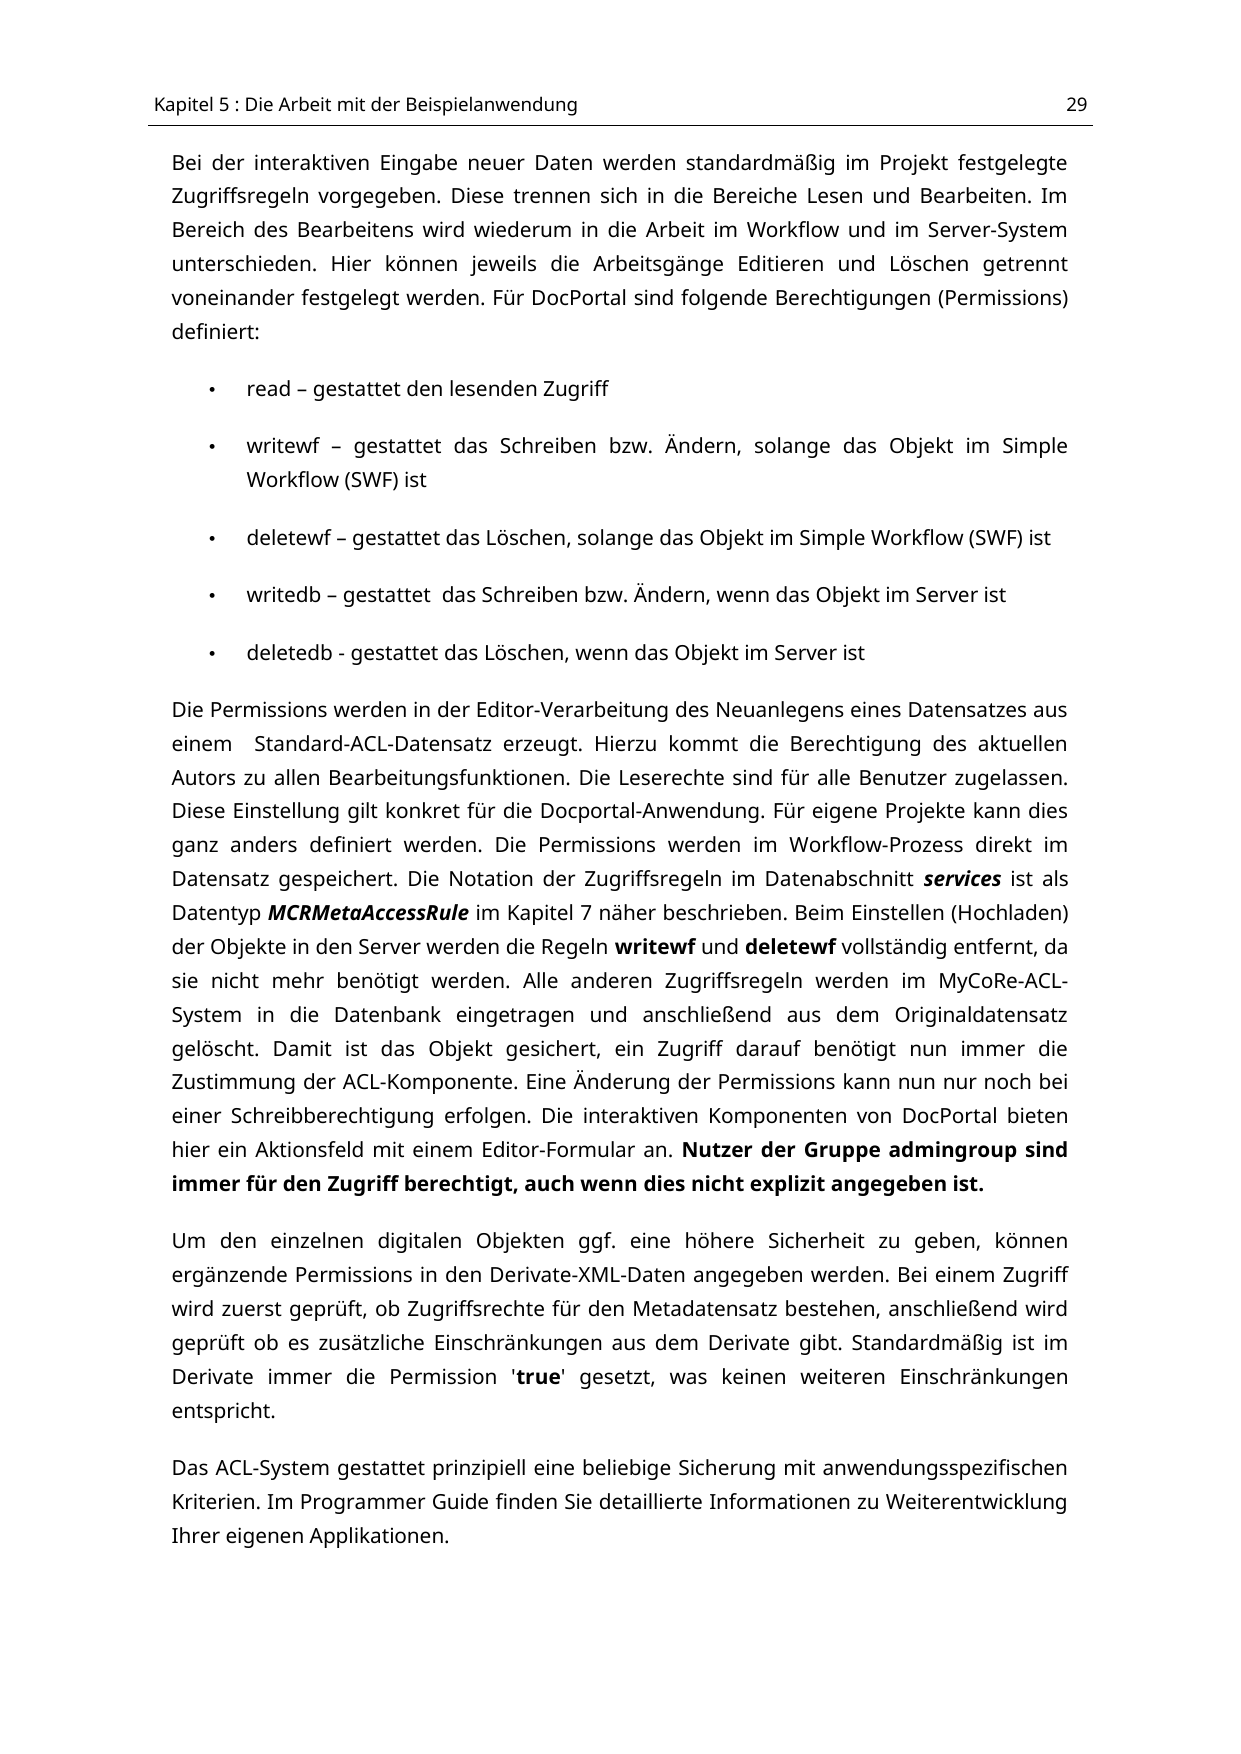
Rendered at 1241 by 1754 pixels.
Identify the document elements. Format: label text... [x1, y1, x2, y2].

list deletewf – gestattet das Löschen, solange das Objekt im Simple Workflow (SWF) ist [209, 523, 1069, 551]
list writewf – gestattet das Schreiben bzw. Ändern, solange das Objekt im Simple Workflow (SWF) ist [209, 432, 1069, 494]
list writedb – gestattet das Schreiben bzw. Ändern, wenn das Objekt im Server ist [209, 580, 1069, 608]
text Die Permissions werden in der Editor-Verarbeitung des Neuanlegens eines Datensatzes aus einem Standard-ACL-Datensatz erzeugt. Hierzu kommt die Berechtigung des aktuellen Autors zu allen Bearbeitungsfunktionen. Die Leserechte sind für alle Benutzer zugelassen. Diese Einstellung gilt konkret für die Docportal-Anwendung. Für eigene Projekte kann dies ganz anders definiert werden. Die Permissions werden im Workflow-Prozess direkt im Datensatz gespeichert. Die Notation der Zugriffsregeln im Datenabschnitt services ist als Datentyp MCRMetaAccessRule im Kapitel 7 näher beschrieben. Beim Einstellen (Hochladen) der Objekte in den Server werden die Regeln writewf und deletewf vollständig entfernt, da sie nicht mehr benötigt werden. Alle anderen Zugriffsregeln werden im MyCoRe-ACL-System in die Datenbank eingetragen und anschließend aus dem Originaldatensatz gelöscht. Damit ist das Objekt gesichert, ein Zugriff darauf benötigt nun immer die Zustimmung der ACL-Komponente. Eine Änderung der Permissions kann nun nur noch bei einer Schreibberechtigung erfolgen. Die interaktiven Komponenten von DocPortal bieten hier ein Aktionsfeld mit einem Editor-Formular an. Nutzer der Gruppe admingroup sind immer für den Zugriff berechtigt, auch wenn dies nicht explizit angegeben ist. [171, 695, 1069, 1197]
text Um den einzelnen digitalen Objekten ggf. eine höhere Sicherheit zu geben, können ergänzende Permissions in den Derivate-XML-Daten angegeben werden. Bei einem Zugriff wird zuerst geprüft, ob Zugriffsrechte für den Metadatensatz bestehen, anschließend wird geprüft ob es zusätzliche Einschränkungen aus dem Derivate gibt. Standardmäßig ist im Derivate immer die Permission 'true' gesetzt, was keinen weiteren Einschränkungen entspricht. [171, 1226, 1069, 1424]
text Bei der interaktiven Eingabe neuer Daten werden standardmäßig im Projekt festgelegte Zugriffsregeln vorgegeben. Diese trennen sich in die Bereiche Lesen und Bearbeiten. Im Bereich des Bearbeitens wird wiederum in die Arbeit im Workflow und im Server-System unterschieden. Hier können jeweils die Arbeitsgänge Editieren und Löschen getrennt voneinander festgelegt werden. Für DocPortal sind folgende Berechtigungen (Permissions) definiert: [171, 148, 1069, 345]
list read – gestattet den lesenden Zugriff [209, 374, 1069, 402]
list deletedb - gestattet das Löschen, wenn das Objekt im Server ist [209, 638, 1069, 666]
text Das ACL-System gestattet prinzipiell eine beliebige Sicherung mit anwendungsspezifischen Kriterien. Im Programmer Guide finden Sie detaillierte Informationen zu Weiterentwicklung Ihrer eigenen Applikationen. [171, 1453, 1069, 1549]
